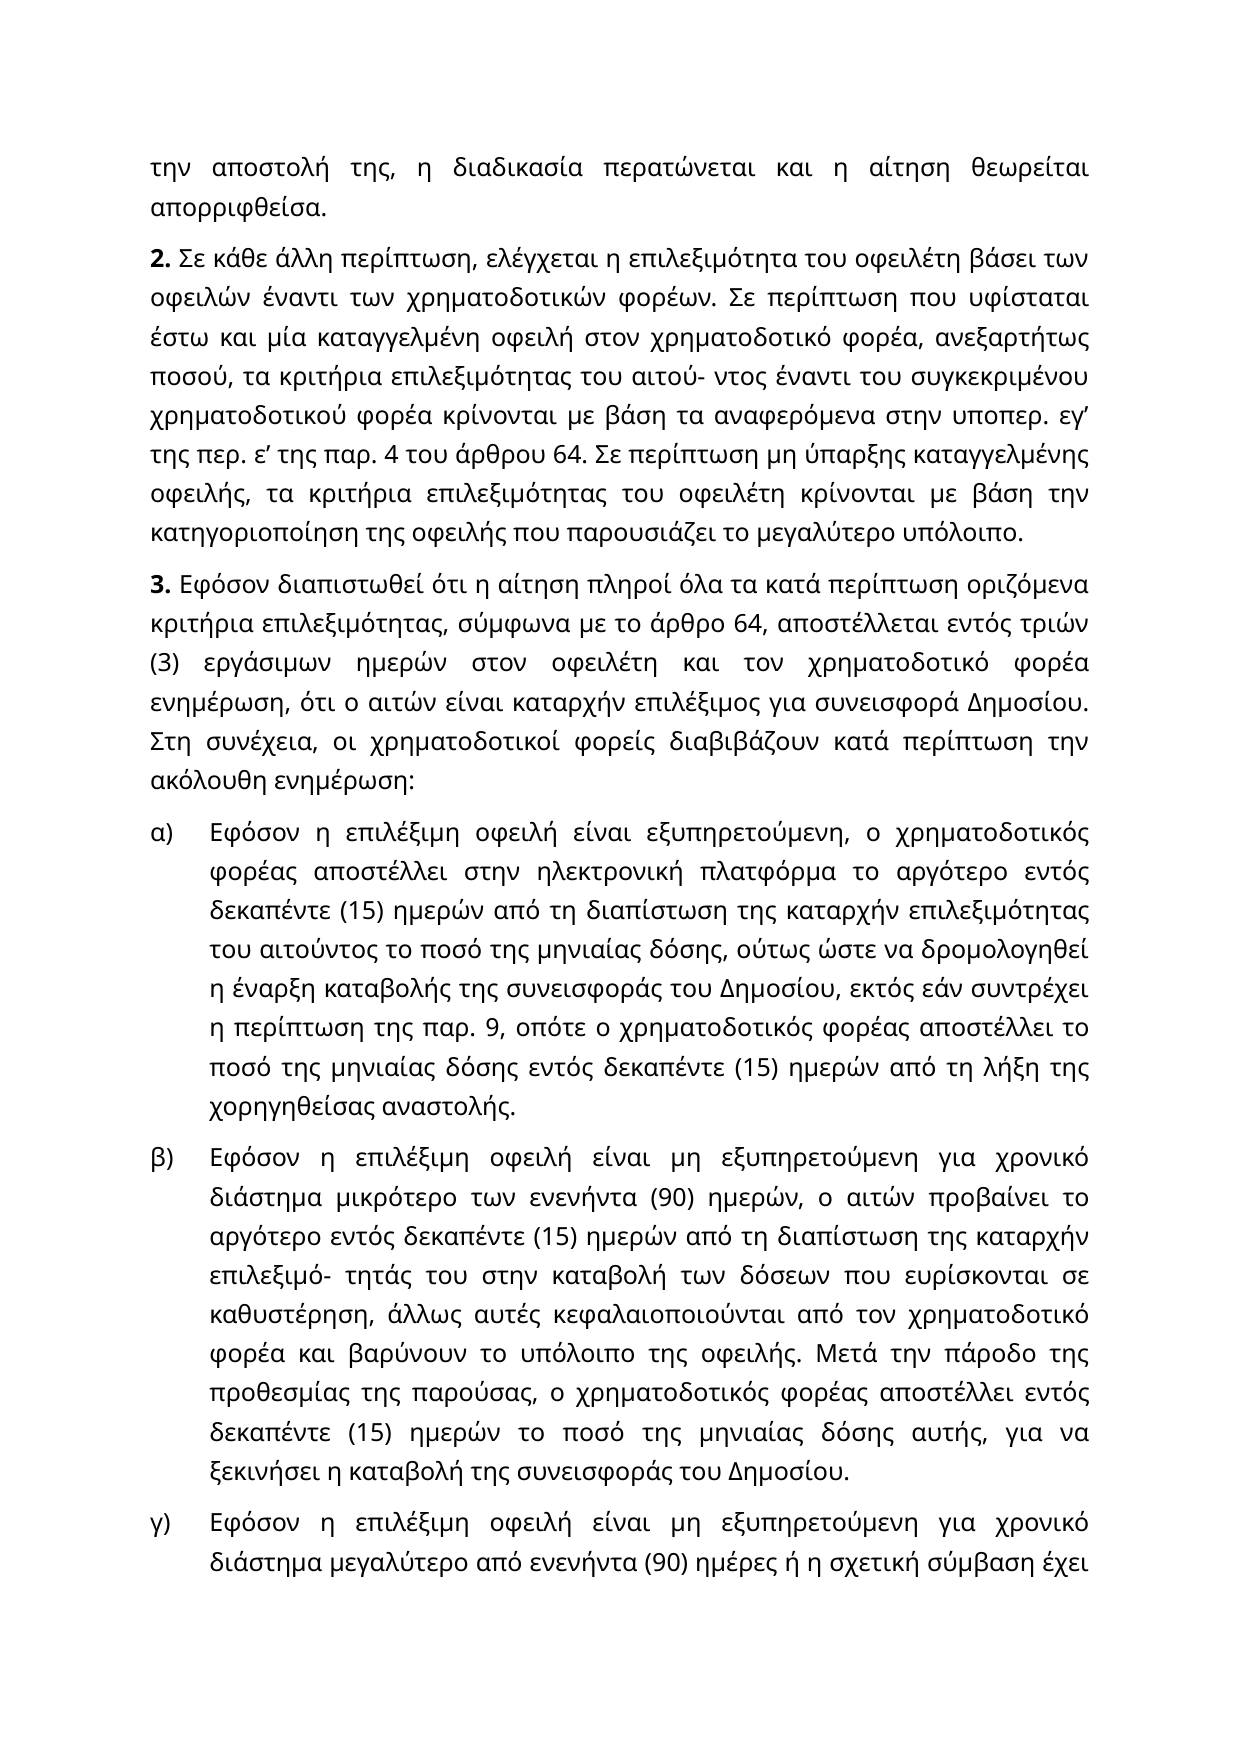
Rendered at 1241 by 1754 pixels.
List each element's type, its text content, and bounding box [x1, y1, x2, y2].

text την αποστολή της, η διαδικασία περατώνεται και η αίτηση θεωρείται απορριφθείσα. [150, 150, 1090, 223]
list α) Εφόσον η επιλέξιμη οφειλή είναι εξυπηρετούμενη, ο χρηματοδοτικός φορέας αποστέλλει στην ηλεκτρονική πλατφόρμα το αργότερο εντός δεκαπέντε (15) ημερών από τη διαπίστωση της καταρχήν επιλεξιμότητας του αιτούντος το ποσό της μηνιαίας δόσης, ούτως ώστε να δρομολογηθεί η έναρξη καταβολής της συνεισφοράς του Δημοσίου, εκτός εάν συντρέχει η περίπτωση της παρ. 9, οπότε ο χρηματοδοτικός φορέας αποστέλλει το ποσό της μηνιαίας δόσης εντός δεκαπέντε (15) ημερών από τη λήξη της χορηγηθείσας αναστολής. [150, 814, 1090, 1122]
list γ) Εφόσον η επιλέξιμη οφειλή είναι μη εξυπηρετούμενη για χρονικό διάστημα μεγαλύτερο από ενενήντα (90) ημέρες ή η σχετική σύμβαση έχει [150, 1505, 1090, 1578]
text 3. Εφόσον διαπιστωθεί ότι η αίτηση πληροί όλα τα κατά περίπτωση οριζόμενα κριτήρια επιλεξιμότητας, σύμφωνα με το άρθρο 64, αποστέλλεται εντός τριών (3) εργάσιμων ημερών στον οφειλέτη και τον χρηματοδοτικό φορέα ενημέρωση, ότι ο αιτών είναι καταρχήν επιλέξιμος για συνεισφορά Δημοσίου. Στη συνέχεια, οι χρηματοδοτικοί φορείς διαβιβάζουν κατά περίπτωση την ακόλουθη ενημέρωση: [150, 567, 1090, 797]
list β) Εφόσον η επιλέξιμη οφειλή είναι μη εξυπηρετούμενη για χρονικό διάστημα μικρότερο των ενενήντα (90) ημερών, ο αιτών προβαίνει το αργότερο εντός δεκαπέντε (15) ημερών από τη διαπίστωση της καταρχήν επιλεξιμό- τητάς του στην καταβολή των δόσεων που ευρίσκονται σε καθυστέρηση, άλλως αυτές κεφαλαιοποιούνται από τον χρηματοδοτικό φορέα και βαρύνουν το υπόλοιπο της οφειλής. Μετά την πάροδο της προθεσμίας της παρούσας, ο χρηματοδοτικός φορέας αποστέλλει εντός δεκαπέντε (15) ημερών το ποσό της μηνιαίας δόσης αυτής, για να ξεκινήσει η καταβολή της συνεισφοράς του Δημοσίου. [150, 1140, 1090, 1487]
text 2. Σε κάθε άλλη περίπτωση, ελέγχεται η επιλεξιμότητα του οφειλέτη βάσει των οφειλών έναντι των χρηματοδοτικών φορέων. Σε περίπτωση που υφίσταται έστω και μία καταγγελμένη οφειλή στον χρηματοδοτικό φορέα, ανεξαρτήτως ποσού, τα κριτήρια επιλεξιμότητας του αιτού- ντος έναντι του συγκεκριμένου χρηματοδοτικού φορέα κρίνονται με βάση τα αναφερόμενα στην υποπερ. εγ’ της περ. ε’ της παρ. 4 του άρθρου 64. Σε περίπτωση μη ύπαρξης καταγγελμένης οφειλής, τα κριτήρια επιλεξιμότητας του οφειλέτη κρίνονται με βάση την κατηγοριοποίηση της οφειλής που παρουσιάζει το μεγαλύτερο υπόλοιπο. [150, 241, 1090, 549]
